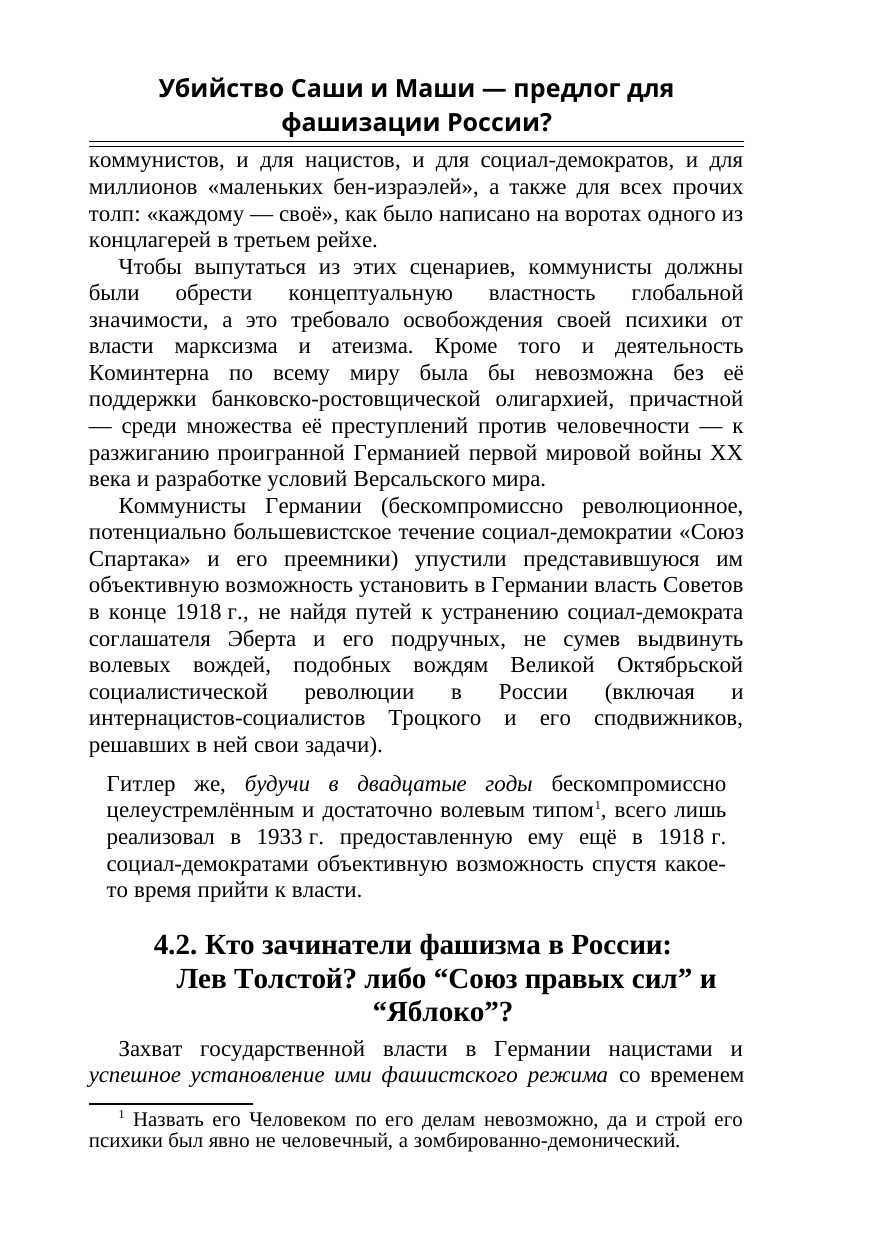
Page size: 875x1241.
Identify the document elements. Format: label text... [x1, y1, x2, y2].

text Коммунисты Германии (бескомпромиссно революционное, потенциально большевистское течение социал-демократии «Союз Спартака» и его преемники) упустили представившуюся им объективную возможность установить в Германии власть Советов в конце 1918 г., не найдя путей к устранению социал-демократа соглашателя Эберта и его подручных, не сумев выдвинуть волевых вождей, подобных вождям Великой Октябрьской социалистической революции в России (включая и интернацистов-социалистов Троцкого и его сподвижников, решавших в ней свои задачи). [89, 492, 744, 757]
text Чтобы выпутаться из этих сценариев, коммунисты должны были обрести концептуальную властность глобальной значимости, а это требовало освобождения своей психики от власти марксизма и атеизма. Кроме того и деятельность Коминтерна по всему миру была бы невозможна без её поддержки банковско-ростовщической олигархией, причастной — среди множества её преступлений против человечности — к разжиганию проигранной Германией первой мировой войны ХХ века и разработке условий Версальского мира. [89, 252, 744, 492]
text Назвать его Человеком по его делам невозможно, да и строй его психики был явно не человечный, а зомбированно-демонический. [89, 1110, 744, 1152]
text коммунистов, и для нацистов, и для социал-демократов, и для миллионов «маленьких бен-израэлей», а также для всех прочих толп: «каждому — своё», как было написано на воротах одного из концлагерей в третьем рейхе. [89, 147, 744, 252]
text Гитлер же, будучи в двадцатые годы бескомпромиссно целеустремлённым и достаточно волевым типом, всего лишь реализовал в 1933 г. предоставленную ему ещё в 1918 г. социал-демократами объективную возможность спустя какое-то время прийти к власти. [106, 770, 726, 902]
subtitle 4.2. Кто зачинатели фашизма в России: Лев Толстой? либо “Союз правых сил” и “Яблоко”? [89, 927, 744, 1028]
text Захват государственной власти в Германии нацистами и успешное установление ими фашистского режима со временем [89, 1034, 744, 1087]
